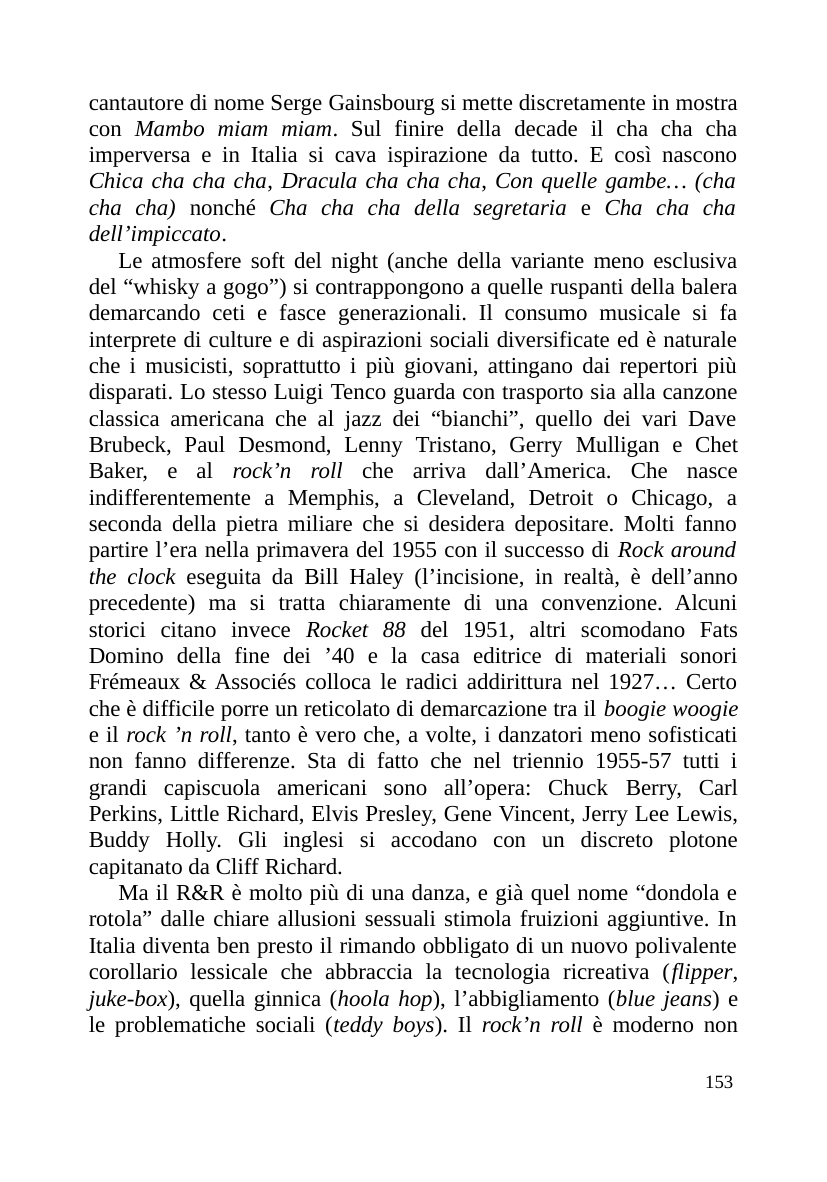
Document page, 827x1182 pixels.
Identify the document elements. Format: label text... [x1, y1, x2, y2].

text cantautore di nome Serge Gainsbourg si mette discretamente in mostra con Mambo miam miam. Sul finire della decade il cha cha cha imperversa e in Italia si cava ispirazione da tutto. E così nascono Chica cha cha cha, Dracula cha cha cha, Con quelle gambe… (cha cha cha) nonché Cha cha cha della segretaria e Cha cha cha dell’impiccato. [88, 88, 738, 247]
text Le atmosfere soft del night (anche della variante meno esclusiva del “whisky a gogo”) si contrappongono a quelle ruspanti della balera demarcando ceti e fasce generazionali. Il consumo musicale si fa interprete di culture e di aspirazioni sociali diversificate ed è naturale che i musicisti, soprattutto i più giovani, attingano dai repertori più disparati. Lo stesso Luigi Tenco guarda con trasporto sia alla canzone classica americana che al jazz dei “bianchi”, quello dei vari Dave Brubeck, Paul Desmond, Lenny Tristano, Gerry Mulligan e Chet Baker, e al rock’n roll che arriva dall’America. Che nasce indifferentemente a Memphis, a Cleveland, Detroit o Chicago, a seconda della pietra miliare che si desidera depositare. Molti fanno partire l’era nella primavera del 1955 con il successo di Rock around the clock eseguita da Bill Haley (l’incisione, in realtà, è dell’anno precedente) ma si tratta chiaramente di una convenzione. Alcuni storici citano invece Rocket 88 del 1951, altri scomodano Fats Domino della fine dei ’40 e la casa editrice di materiali sonori Frémeaux & Associés colloca le radici addirittura nel 1927… Certo che è difficile porre un reticolato di demarcazione tra il boogie woogie e il rock ’n roll, tanto è vero che, a volte, i danzatori meno sofisticati non fanno differenze. Sta di fatto che nel triennio 1955-57 tutti i grandi capiscuola americani sono all’opera: Chuck Berry, Carl Perkins, Little Richard, Elvis Presley, Gene Vincent, Jerry Lee Lewis, Buddy Holly. Gli inglesi si accodano con un discreto plotone capitanato da Cliff Richard. [88, 247, 738, 879]
text Ma il R&R è molto più di una danza, e già quel nome “dondola e rotola” dalle chiare allusioni sessuali stimola fruizioni aggiuntive. In Italia diventa ben presto il rimando obbligato di un nuovo polivalente corollario lessicale che abbraccia la tecnologia ricreativa (flipper, juke-box), quella ginnica (hoola hop), l’abbigliamento (blue jeans) e le problematiche sociali (teddy boys). Il rock’n roll è moderno non [88, 879, 738, 1037]
